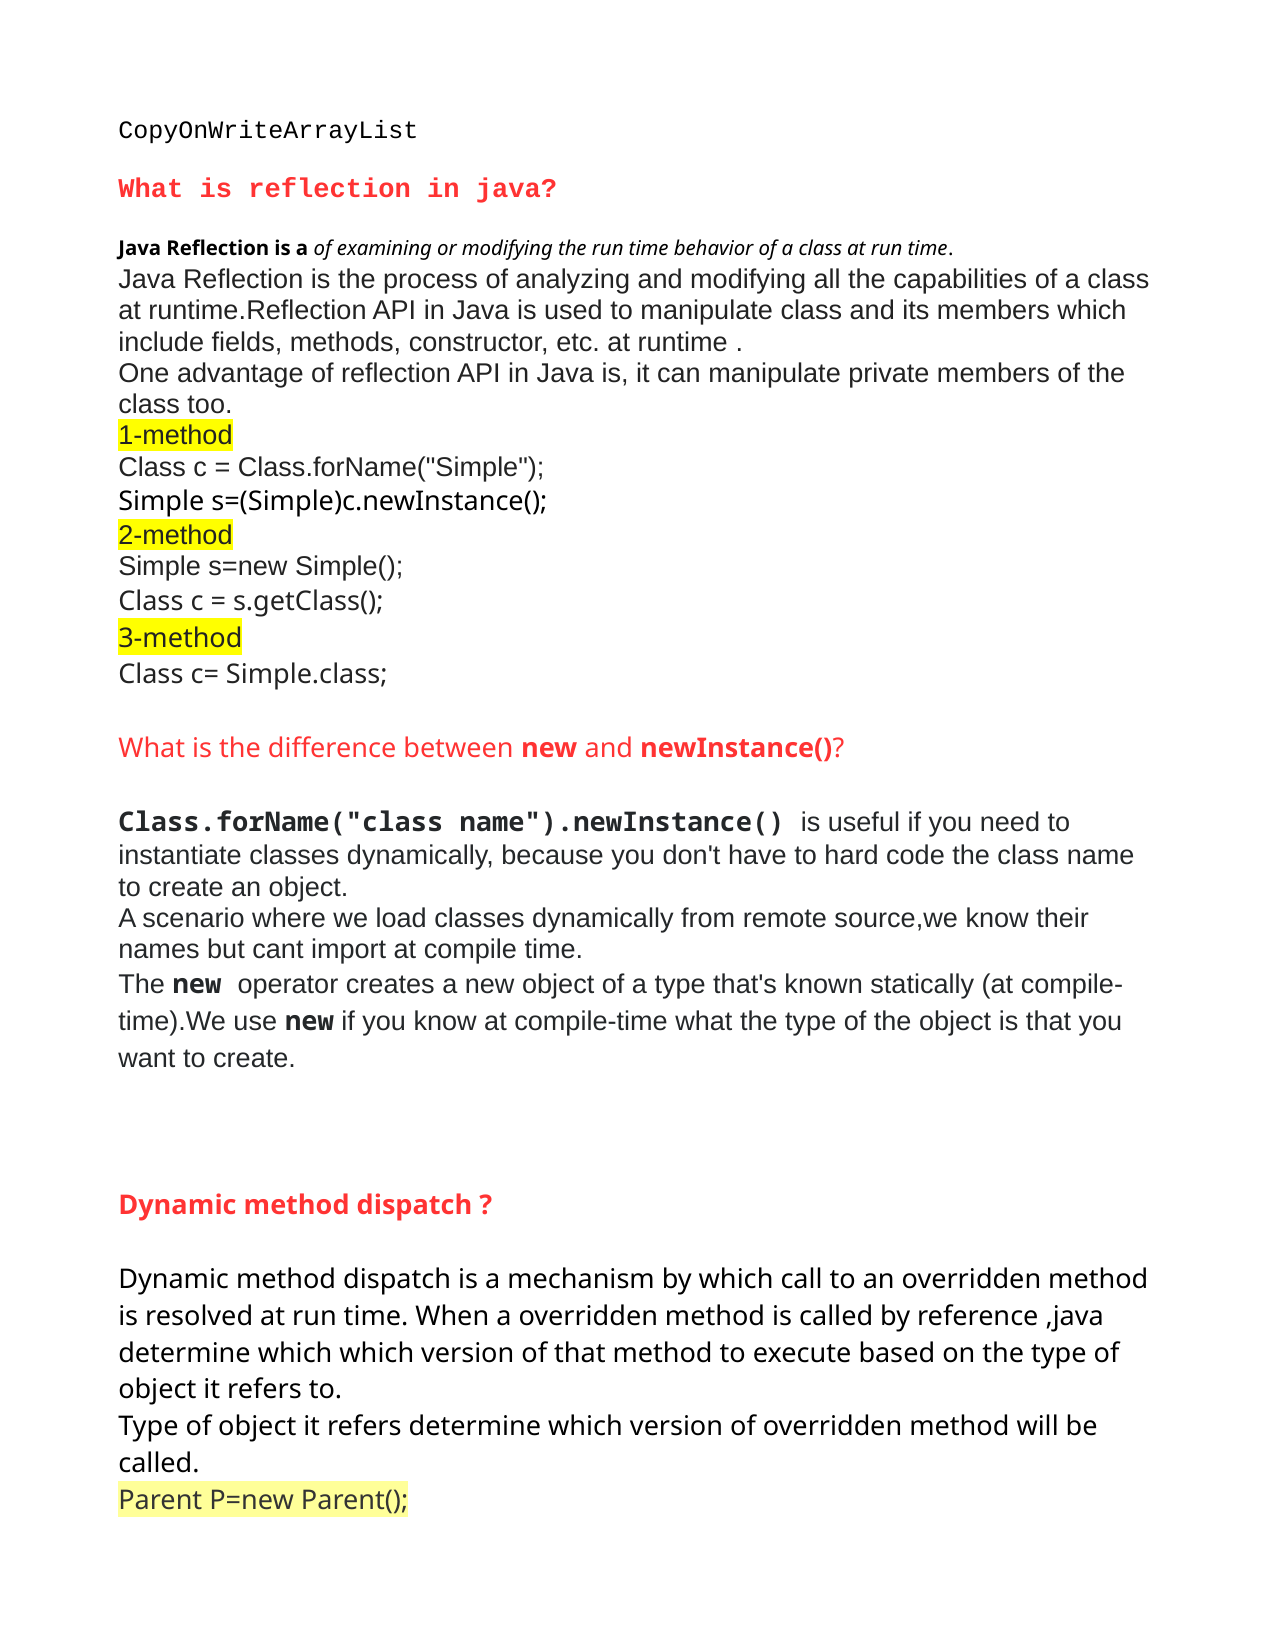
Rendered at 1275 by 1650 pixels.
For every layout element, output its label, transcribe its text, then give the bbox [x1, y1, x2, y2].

text 2-method [118, 519, 1157, 550]
text Dynamic method dispatch is a mechanism by which call to an overridden method is resolved at run time. When a overridden method is called by reference ,java determine which which version of that method to execute based on the type of object it refers to. [118, 1259, 1157, 1407]
text Simple s=new Simple(); [118, 550, 1157, 581]
text What is the difference between new and newInstance()? [118, 729, 1157, 766]
text A scenario where we load classes dynamically from remote source,we know their names but cant import at compile time. [118, 902, 1157, 964]
text Type of object it refers determine which version of overridden method will be called. [118, 1407, 1157, 1481]
text Java Reflection is a of examining or modifying the run time behavior of a class at run time. [118, 234, 1157, 263]
text Java Reflection is the process of analyzing and modifying all the capabilities of a class at runtime.Reflection API in Java is used to manipulate class and its members which include fields, methods, constructor, etc. at runtime . [118, 263, 1157, 357]
text CopyOnWriteArrayList [118, 118, 1157, 146]
text Class.forName("class name").newInstance() is useful if you need to instantiate classes dynamically, because you don't have to hard code the class name to create an object. [118, 802, 1157, 902]
text Dynamic method dispatch ? [118, 1186, 1157, 1222]
text Parent P=new Parent(); [118, 1481, 1157, 1517]
text What is reflection in java? [118, 175, 1157, 206]
text Simple s=(Simple)c.newInstance(); [118, 482, 1157, 519]
text 1-method [118, 419, 1157, 451]
text One advantage of reflection API in Java is, it can manipulate private members of the class too. [118, 357, 1157, 419]
text 3-method [118, 618, 1157, 655]
text The new operator creates a new object of a type that's known statically (at compile-time).We use new if you know at compile-time what the type of the object is that you want to create. [118, 964, 1157, 1075]
text Class c= Simple.class; [118, 655, 1157, 692]
text Class c = s.getClass(); [118, 581, 1157, 618]
text Class c = Class.forName("Simple"); [118, 451, 1157, 482]
